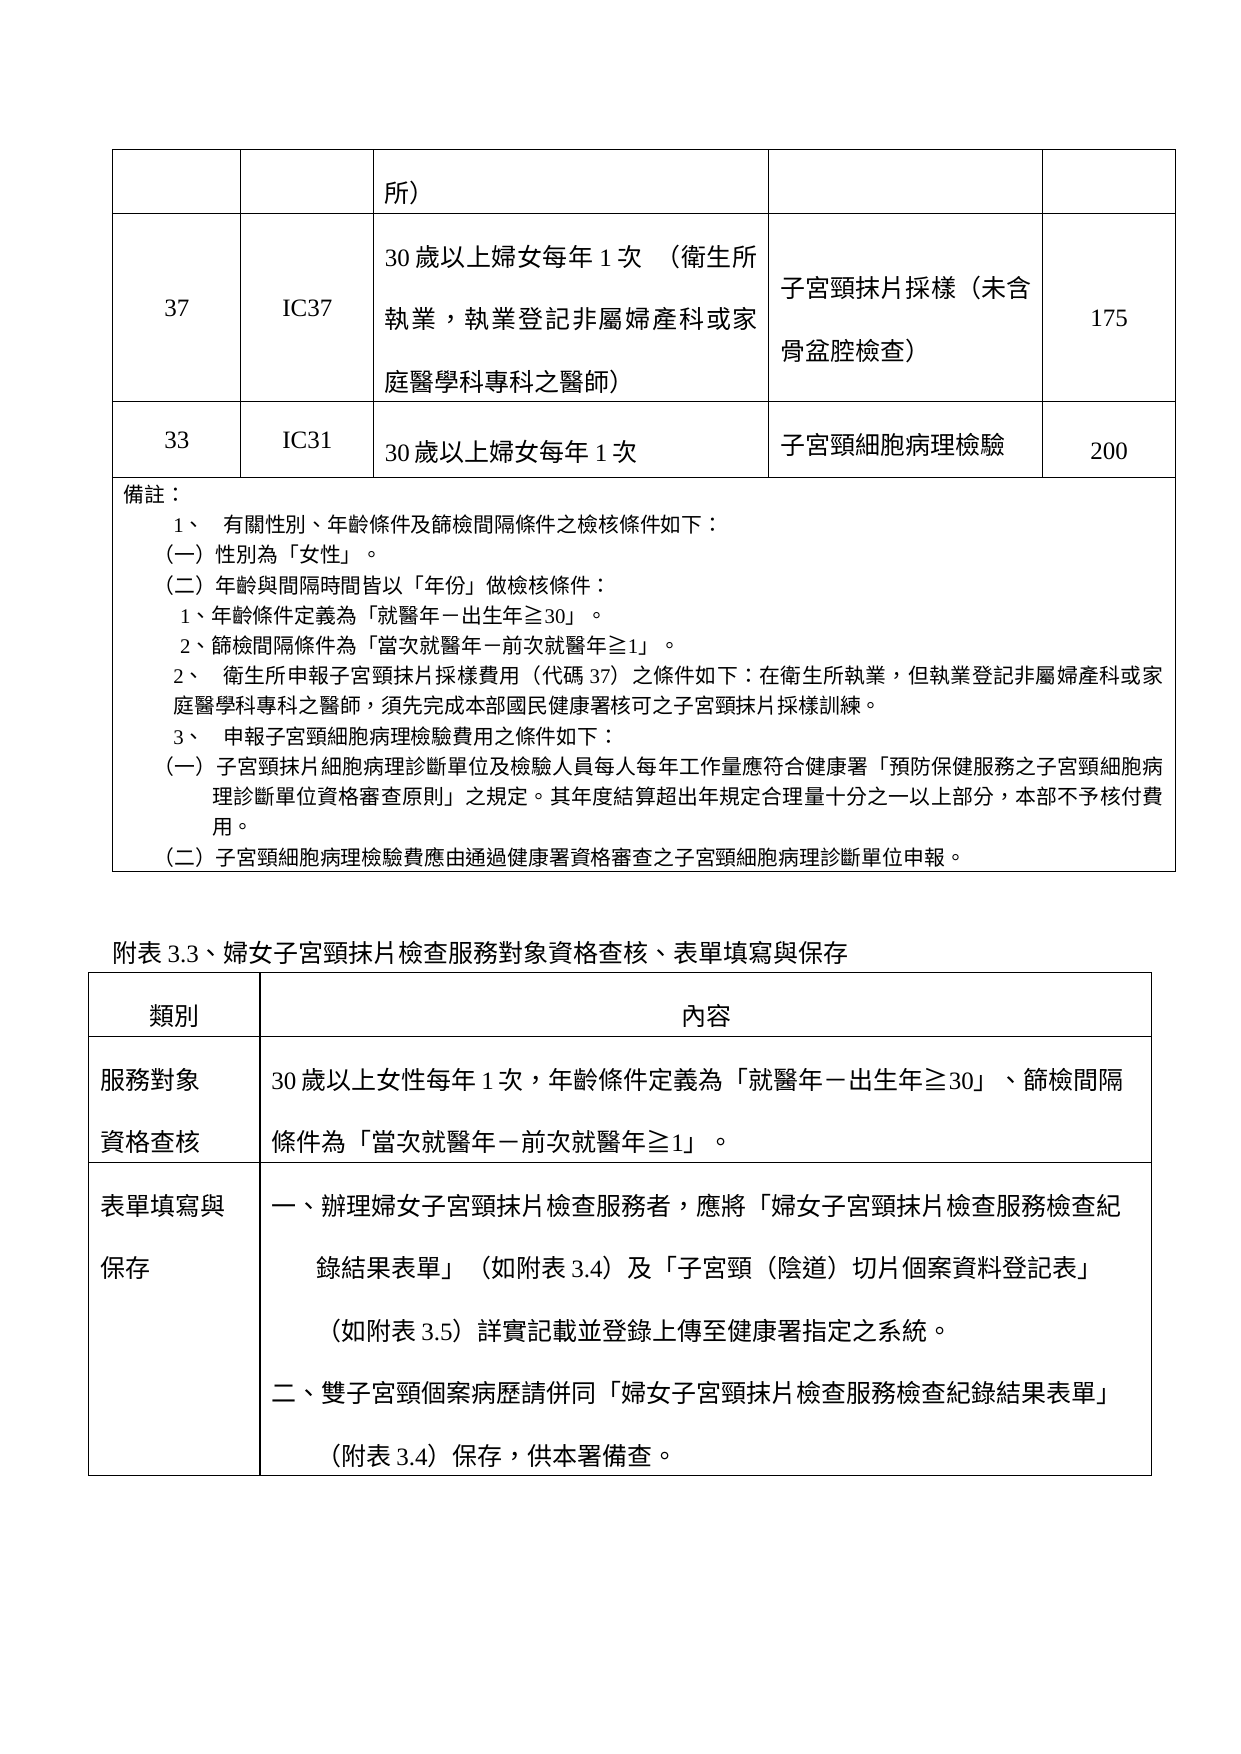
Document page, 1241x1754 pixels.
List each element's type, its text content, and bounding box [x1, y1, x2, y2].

table_cell 備註： 有關性別、年齡條件及篩檢間隔條件之檢核條件如下： （一）性別為「女性」。 （二）年齡與間隔時間皆以「年份」做檢核條件： 1、年齡條件定義為「就醫年－出生年≧30」。 2、篩檢間隔條件為「當次就醫年－前次就醫年≧1」。 衛生所申報子宮頸抹片採樣費用（代碼37）之條件如下：在衛生所執業，但執業登記非屬婦產科或家庭醫學科專科之醫師，須先完成本部國民健康署核可之子宮頸抹片採樣訓練。 申報子宮頸細胞病理檢驗費用之條件如下： （一）子宮頸抹片細胞病理診斷單位及檢驗人員每人每年工作量應符合健康署「預防保健服務之子宮頸細胞病理診斷單位資格審查原則」之規定。其年度結算超出年規定合理量十分之一以上部分，本部不予核付費用。 （二）子宮頸細胞病理檢驗費應由通過健康署資格審查之子宮頸細胞病理診斷單位申報。 [113, 478, 1175, 871]
table_cell [769, 150, 1042, 213]
table_cell 子宮頸抹片採樣（未含骨盆腔檢查） [769, 214, 1042, 401]
table_cell [241, 150, 373, 213]
table_cell 所） [374, 150, 768, 213]
table_header 內容 [261, 973, 1151, 1036]
table_cell 子宮頸細胞病理檢驗 [769, 402, 1042, 477]
table_cell IC37 [241, 214, 373, 401]
table_cell 175 [1043, 214, 1175, 401]
table_cell IC31 [241, 402, 373, 477]
table_cell 30歲以上女性每年1次，年齡條件定義為「就醫年－出生年≧30」、篩檢間隔條件為「當次就醫年－前次就醫年≧1」。 [261, 1037, 1151, 1162]
table_header 類別 [89, 973, 259, 1036]
table_cell 37 [113, 214, 240, 401]
table_cell 30歲以上婦女每年1次 [374, 402, 768, 477]
table_cell 服務對象 資格查核 [89, 1037, 259, 1162]
table_cell 200 [1043, 402, 1175, 477]
table_cell 表單填寫與保存 [89, 1163, 259, 1475]
table_cell 33 [113, 402, 240, 477]
table_cell 30歲以上婦女每年1次 （衛生所執業，執業登記非屬婦產科或家庭醫學科專科之醫師） [374, 214, 768, 401]
table_cell [113, 150, 240, 213]
table_cell [1043, 150, 1175, 213]
table_cell 一、辦理婦女子宮頸抹片檢查服務者，應將「婦女子宮頸抹片檢查服務檢查紀錄結果表單」（如附表3.4）及「子宮頸（陰道）切片個案資料登記表」（如附表3.5）詳實記載並登錄上傳至健康署指定之系統。 二、雙子宮頸個案病歷請併同「婦女子宮頸抹片檢查服務檢查紀錄結果表單」（附表3.4）保存，供本署備查。 [261, 1163, 1151, 1475]
text 附表3.3、婦女子宮頸抹片檢查服務對象資格查核、表單填寫與保存 [112, 909, 1128, 972]
